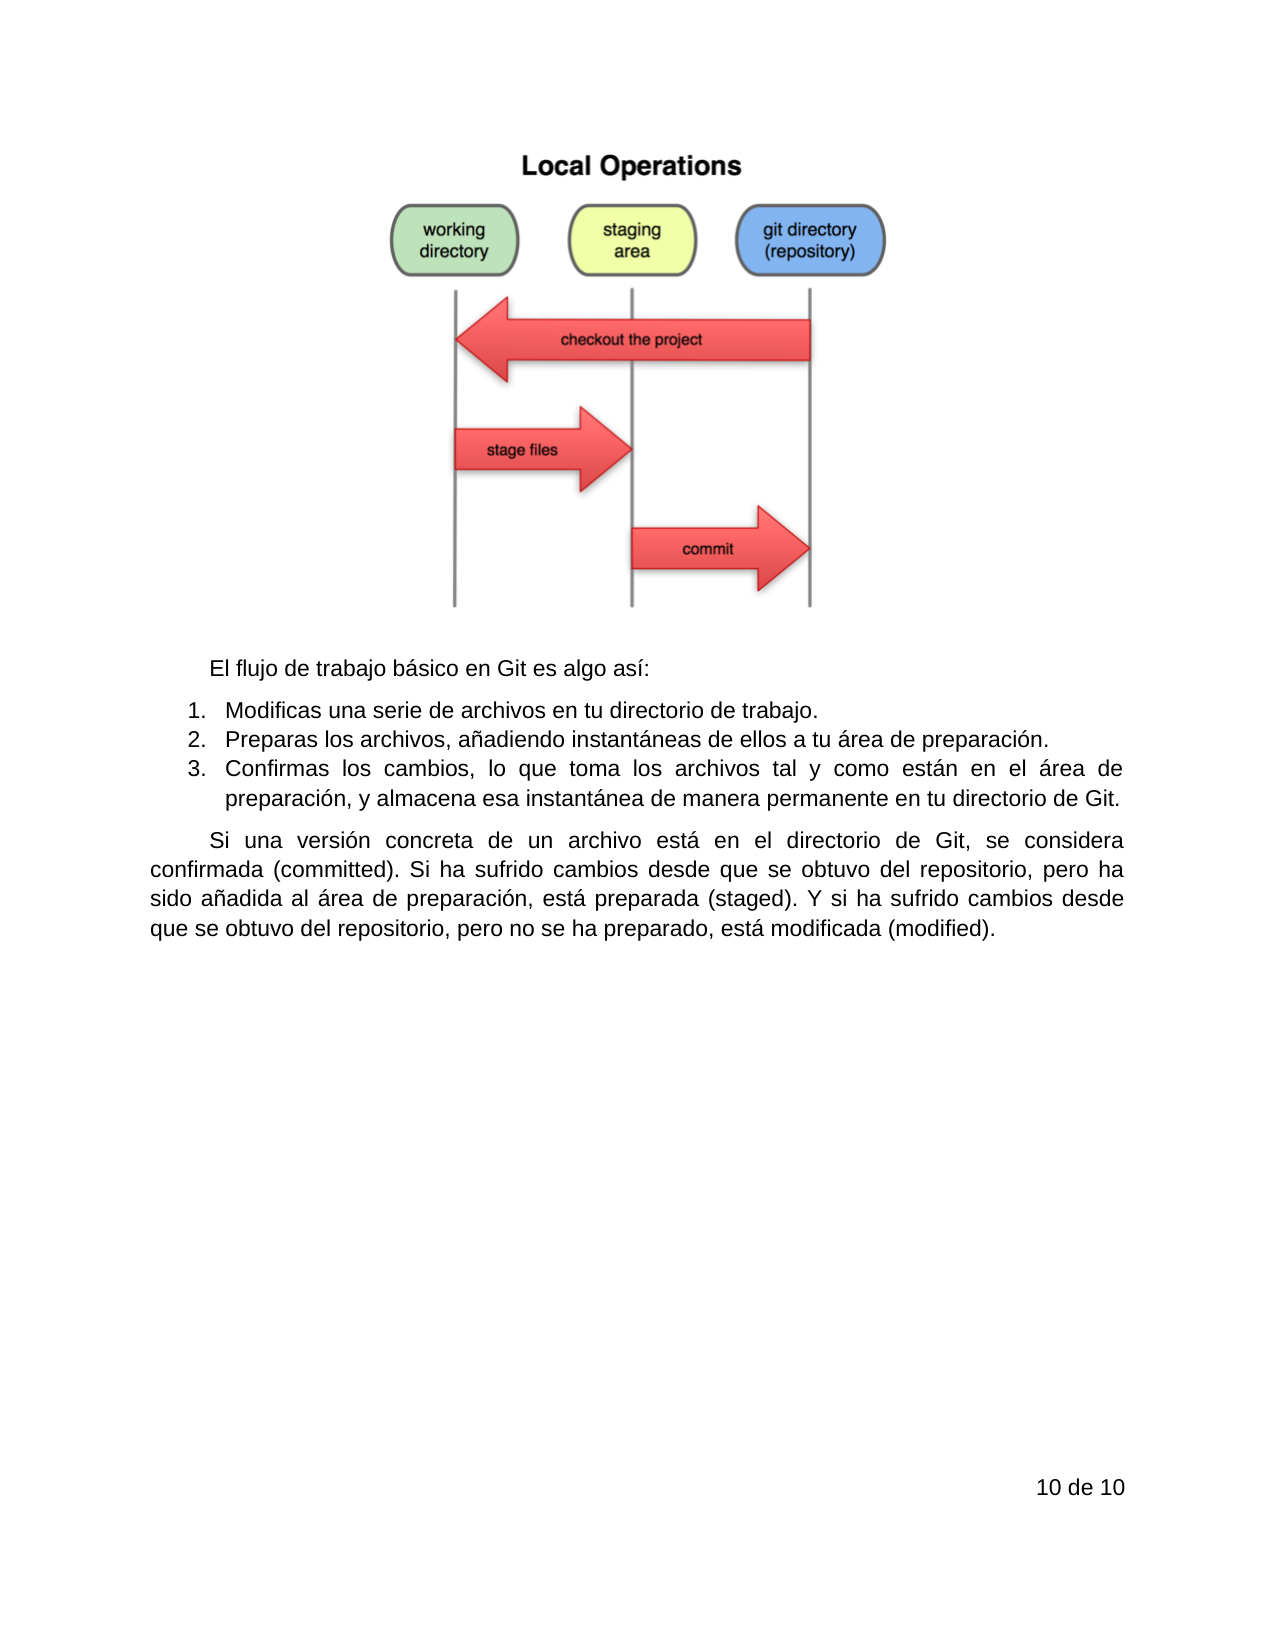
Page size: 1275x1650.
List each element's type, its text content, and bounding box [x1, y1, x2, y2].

list Preparas los archivos, añadiendo instantáneas de ellos a tu área de preparación. [187, 727, 1125, 752]
text El flujo de trabajo básico en Git es algo así: [150, 656, 1125, 681]
list Modificas una serie de archivos en tu directorio de trabajo. [187, 697, 1125, 723]
list Confirmas los cambios, lo que toma los archivos tal y como están en el área de preparación, y almacena esa instantánea de manera permanente en tu directorio de Git. [187, 756, 1125, 811]
text Si una versión concreta de un archivo está en el directorio de Git, se considera confirmada (committed). Si ha sufrido cambios desde que se obtuvo del repositorio, pero ha sido añadida al área de preparación, está preparada (staged). Y si ha sufrido cambios desde que se obtuvo del repositorio, pero no se ha preparado, está modificada (modified). [150, 827, 1125, 941]
picture [387, 150, 888, 610]
